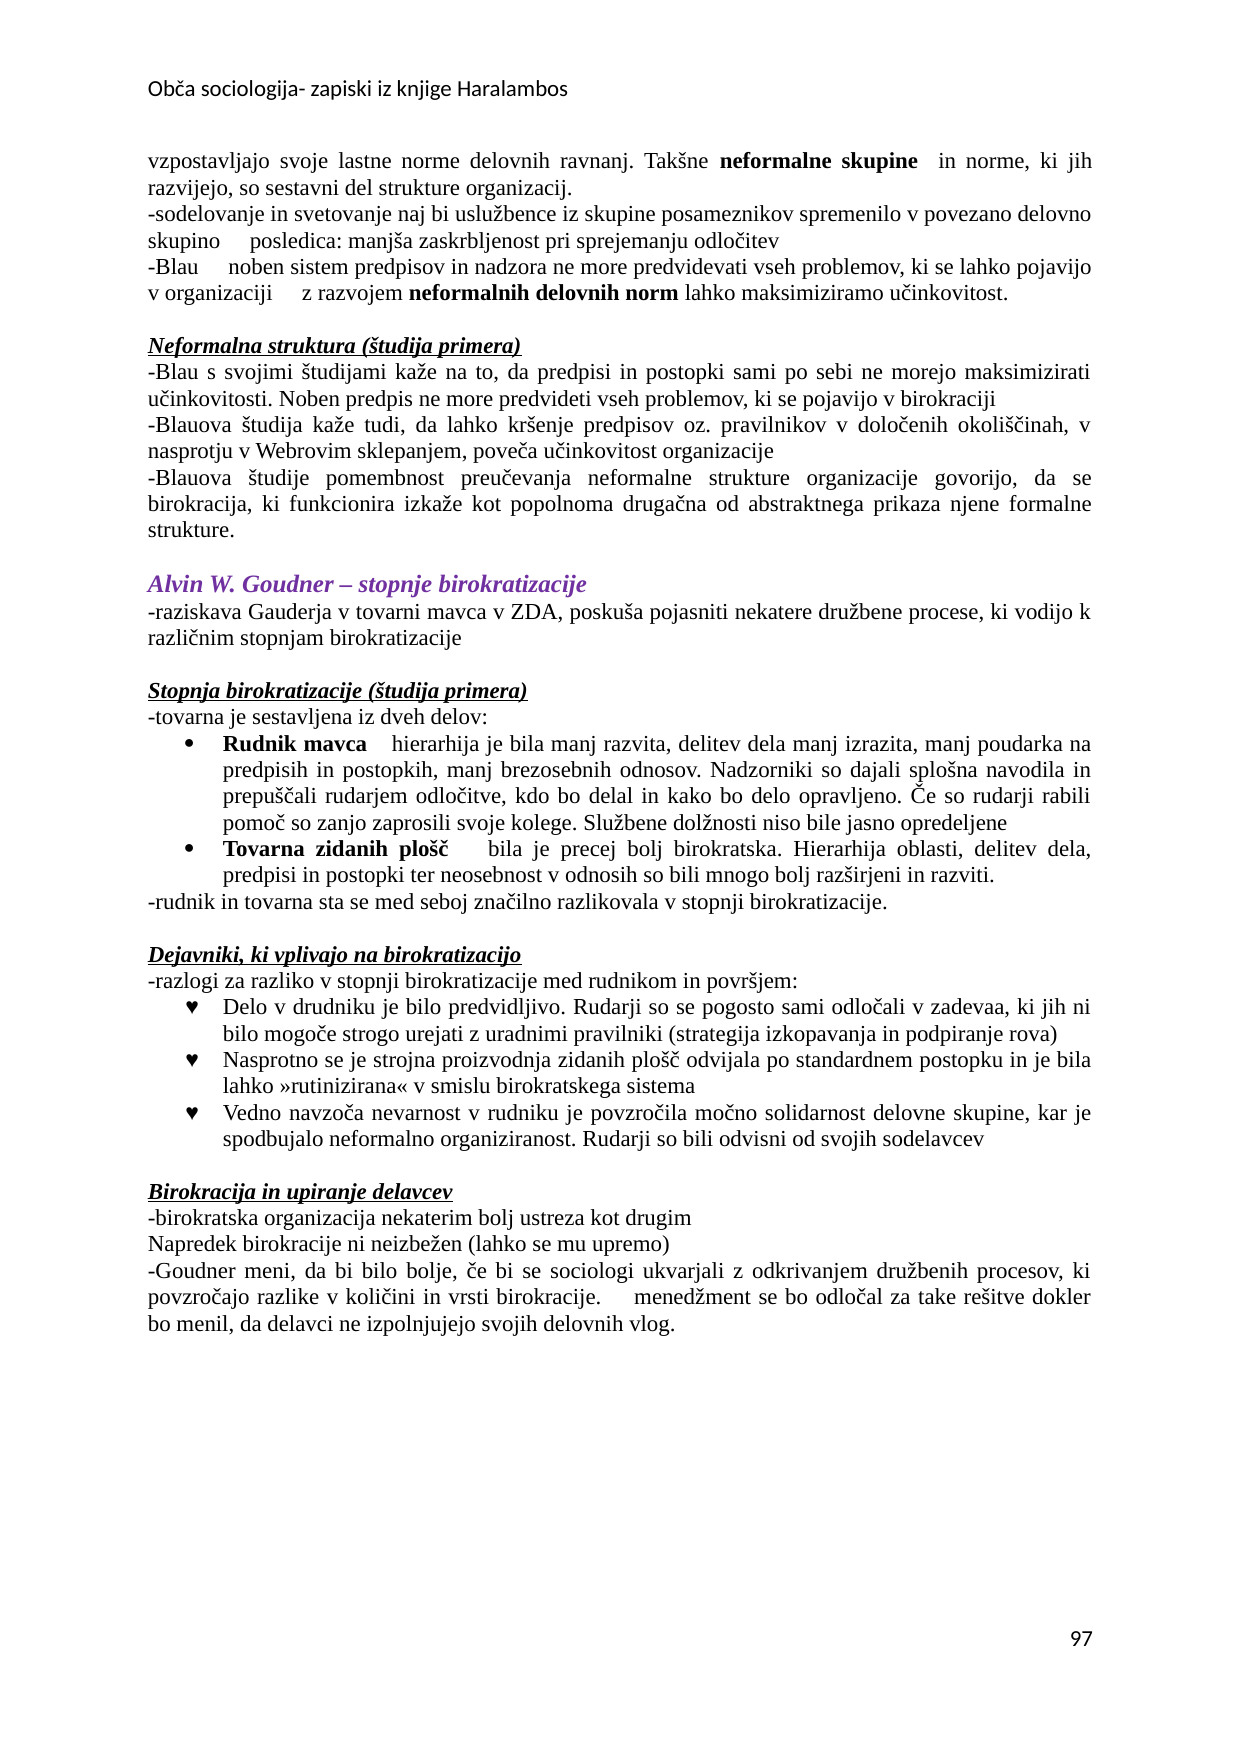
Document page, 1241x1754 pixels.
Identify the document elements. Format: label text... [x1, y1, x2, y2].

text Dejavniki, ki vplivajo na birokratizacijo [148, 941, 1093, 967]
text -birokratska organizacija nekaterim bolj ustreza kot drugim [148, 1204, 1093, 1231]
text -Blauova študija kaže tudi, da lahko kršenje predpisov oz. pravilnikov v določenih okoliščinah, v nasprotju v Webrovim sklepanjem, poveča učinkovitost organizacije [148, 411, 1093, 464]
text -rudnik in tovarna sta se med seboj značilno razlikovala v stopnji birokratizacije. [148, 888, 1093, 914]
text Birokracija in upiranje delavcev [148, 1178, 1093, 1204]
list Nasprotno se je strojna proizvodnja zidanih plošč odvijala po standardnem postopku in je bila lahko »rutinizirana« v smislu birokratskega sistema [185, 1046, 1093, 1099]
list Delo v drudniku je bilo predvidljivo. Rudarji so se pogosto sami odločali v zadevaa, ki jih ni bilo mogoče strogo urejati z uradnimi pravilniki (strategija izkopavanja in podpiranje rova) [185, 993, 1093, 1046]
text -Blauova študije pomembnost preučevanja neformalne strukture organizacije govorijo, da se birokracija, ki funkcionira izkaže kot popolnoma drugačna od abstraktnega prikaza njene formalne strukture. [148, 464, 1093, 543]
text -raziskava Gauderja v tovarni mavca v ZDA, poskuša pojasniti nekatere družbene procese, ki vodijo k različnim stopnjam birokratizacije [148, 598, 1093, 651]
list Vedno navzoča nevarnost v rudniku je povzročila močno solidarnost delovne skupine, kar je spodbujalo neformalno organiziranost. Rudarji so bili odvisni od svojih sodelavcev [185, 1099, 1093, 1151]
text Alvin W. Goudner – stopnje birokratizacije [148, 569, 1093, 598]
list Tovarna zidanih plošč  bila je precej bolj birokratska. Hierarhija oblasti, delitev dela, predpisi in postopki ter neosebnost v odnosih so bili mnogo bolj razširjeni in razviti. [185, 835, 1093, 888]
text Napredek birokracije ni neizbežen (lahko se mu upremo) [148, 1231, 1093, 1257]
text -sodelovanje in svetovanje naj bi uslužbence iz skupine posameznikov spremenilo v povezano delovno skupino  posledica: manjša zaskrbljenost pri sprejemanju odločitev [148, 200, 1093, 253]
text vzpostavljajo svoje lastne norme delovnih ravnanj. Takšne neformalne skupine in norme, ki jih razvijejo, so sestavni del strukture organizacij. [148, 148, 1093, 200]
list Rudnik mavca hierarhija je bila manj razvita, delitev dela manj izrazita, manj poudarka na predpisih in postopkih, manj brezosebnih odnosov. Nadzorniki so dajali splošna navodila in prepuščali rudarjem odločitve, kdo bo delal in kako bo delo opravljeno. Če so rudarji rabili pomoč so zanjo zaprosili svoje kolege. Službene dolžnosti niso bile jasno opredeljene [185, 730, 1093, 835]
text Neformalna struktura (študija primera) [148, 332, 1093, 358]
text Stopnja birokratizacije (študija primera) [148, 677, 1093, 703]
text -Blau s svojimi študijami kaže na to, da predpisi in postopki sami po sebi ne morejo maksimizirati učinkovitosti. Noben predpis ne more predvideti vseh problemov, ki se pojavijo v birokraciji [148, 358, 1093, 411]
text -razlogi za razliko v stopnji birokratizacije med rudnikom in površjem: [148, 967, 1093, 993]
text -tovarna je sestavljena iz dveh delov: [148, 703, 1093, 730]
text -Blau  noben sistem predpisov in nadzora ne more predvidevati vseh problemov, ki se lahko pojavijo v organizaciji  z razvojem neformalnih delovnih norm lahko maksimiziramo učinkovitost. [148, 253, 1093, 306]
text -Goudner meni, da bi bilo bolje, če bi se sociologi ukvarjali z odkrivanjem družbenih procesov, ki povzročajo razlike v količini in vrsti birokracije.  menedžment se bo odločal za take rešitve dokler bo menil, da delavci ne izpolnjujejo svojih delovnih vlog. [148, 1257, 1093, 1336]
